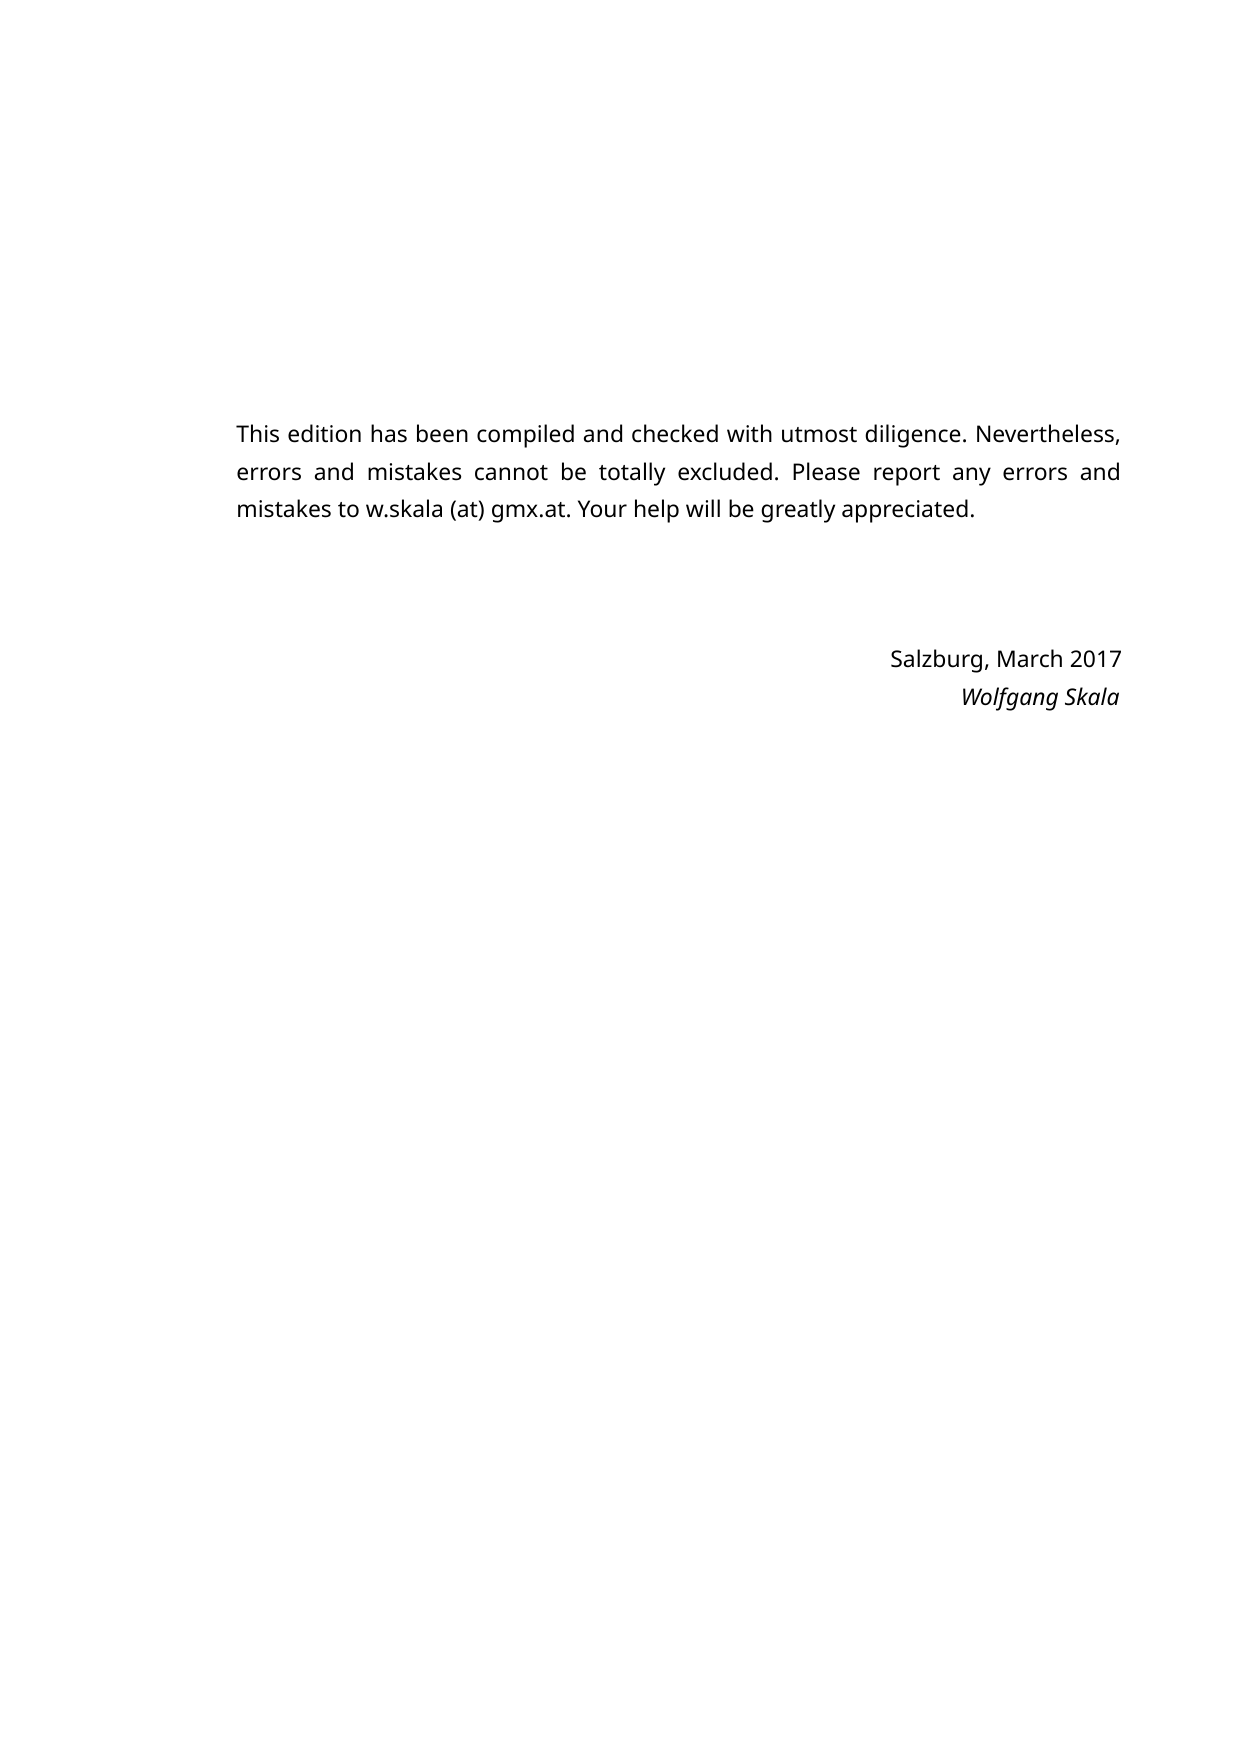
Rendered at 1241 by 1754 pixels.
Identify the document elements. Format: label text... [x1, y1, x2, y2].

text Salzburg, March 2017 Wolfgang Skala [236, 643, 1122, 712]
text This edition has been compiled and checked with utmost diligence. Nevertheless, errors and mistakes cannot be totally excluded. Please report any errors and mistakes to w.skala (at) gmx.at. Your help will be greatly appreciated. [236, 418, 1122, 524]
text [236, 118, 1122, 149]
